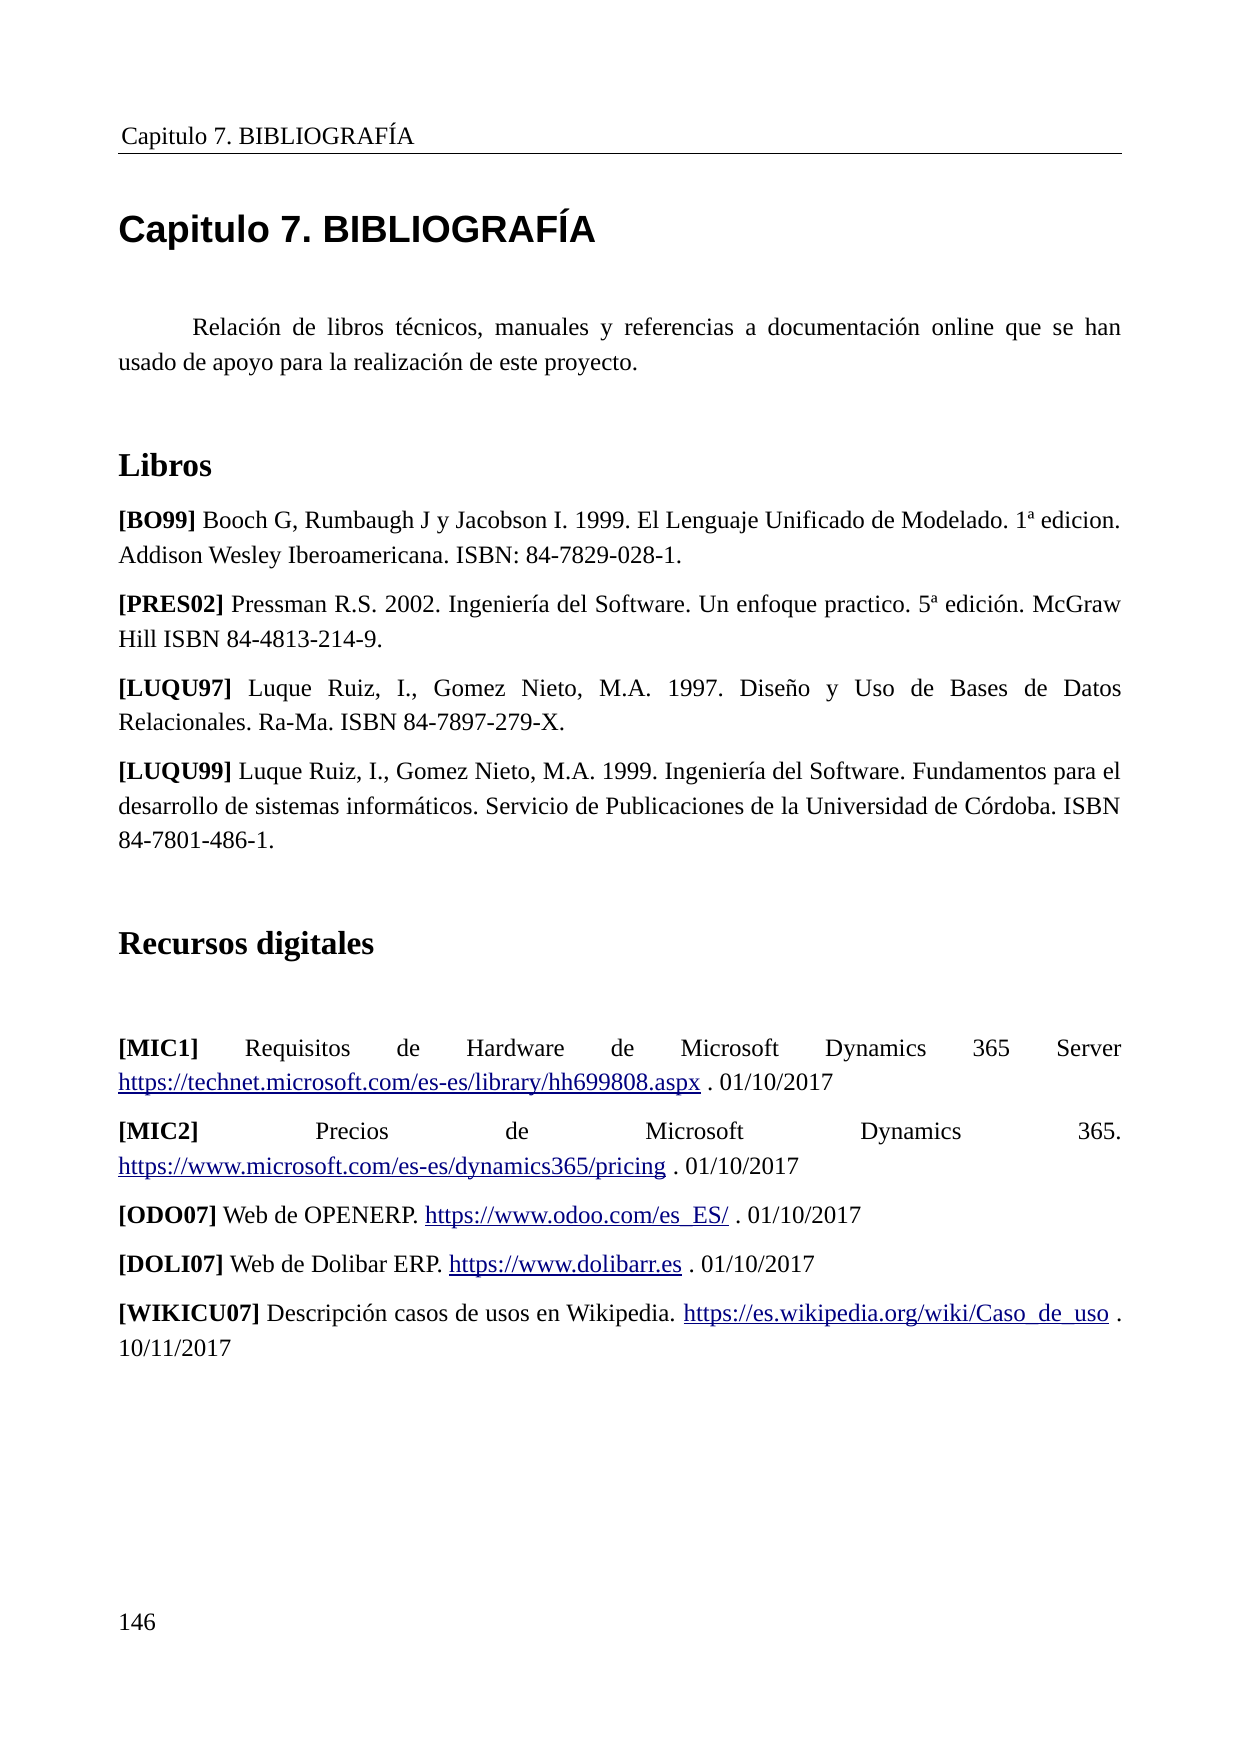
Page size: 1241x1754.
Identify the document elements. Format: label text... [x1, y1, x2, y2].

text [MIC1] Requisitos de Hardware de Microsoft Dynamics 365 Server https://technet.microsoft.com/es-es/library/hh699808.aspx . 01/10/2017 [118, 1033, 1122, 1096]
text [LUQU99] Luque Ruiz, I., Gomez Nieto, M.A. 1999. Ingeniería del Software. Fundamentos para el desarrollo de sistemas informáticos. Servicio de Publicaciones de la Universidad de Córdoba. ISBN 84-7801-486-1. [118, 756, 1122, 854]
text [PRES02] Pressman R.S. 2002. Ingeniería del Software. Un enfoque practico. 5ª edición. McGraw Hill ISBN 84-4813-214-9. [118, 589, 1122, 652]
text Relación de libros técnicos, manuales y referencias a documentación online que se han usado de apoyo para la realización de este proyecto. [118, 312, 1122, 376]
text [ODO07] Web de OPENERP. https://www.odoo.com/es_ES/ . 01/10/2017 [118, 1200, 1122, 1229]
subtitle Capitulo 7. BIBLIOGRAFÍA [118, 207, 1122, 251]
text [BO99] Booch G, Rumbaugh J y Jacobson I. 1999. El Lenguaje Unificado de Modelado. 1ª edicion. Addison Wesley Iberoamericana. ISBN: 84-7829-028-1. [118, 506, 1122, 569]
text Recursos digitales [118, 923, 1122, 962]
text Libros [118, 445, 1122, 483]
text [MIC2] Precios de Microsoft Dynamics 365. https://www.microsoft.com/es-es/dynamics365/pricing . 01/10/2017 [118, 1116, 1122, 1180]
text [DOLI07] Web de Dolibar ERP. https://www.dolibarr.es . 01/10/2017 [118, 1249, 1122, 1278]
text [LUQU97] Luque Ruiz, I., Gomez Nieto, M.A. 1997. Diseño y Uso de Bases de Datos Relacionales. Ra-Ma. ISBN 84-7897-279-X. [118, 673, 1122, 736]
text [WIKICU07] Descripción casos de usos en Wikipedia. https://es.wikipedia.org/wiki/Caso_de_uso . 10/11/2017 [118, 1298, 1122, 1361]
